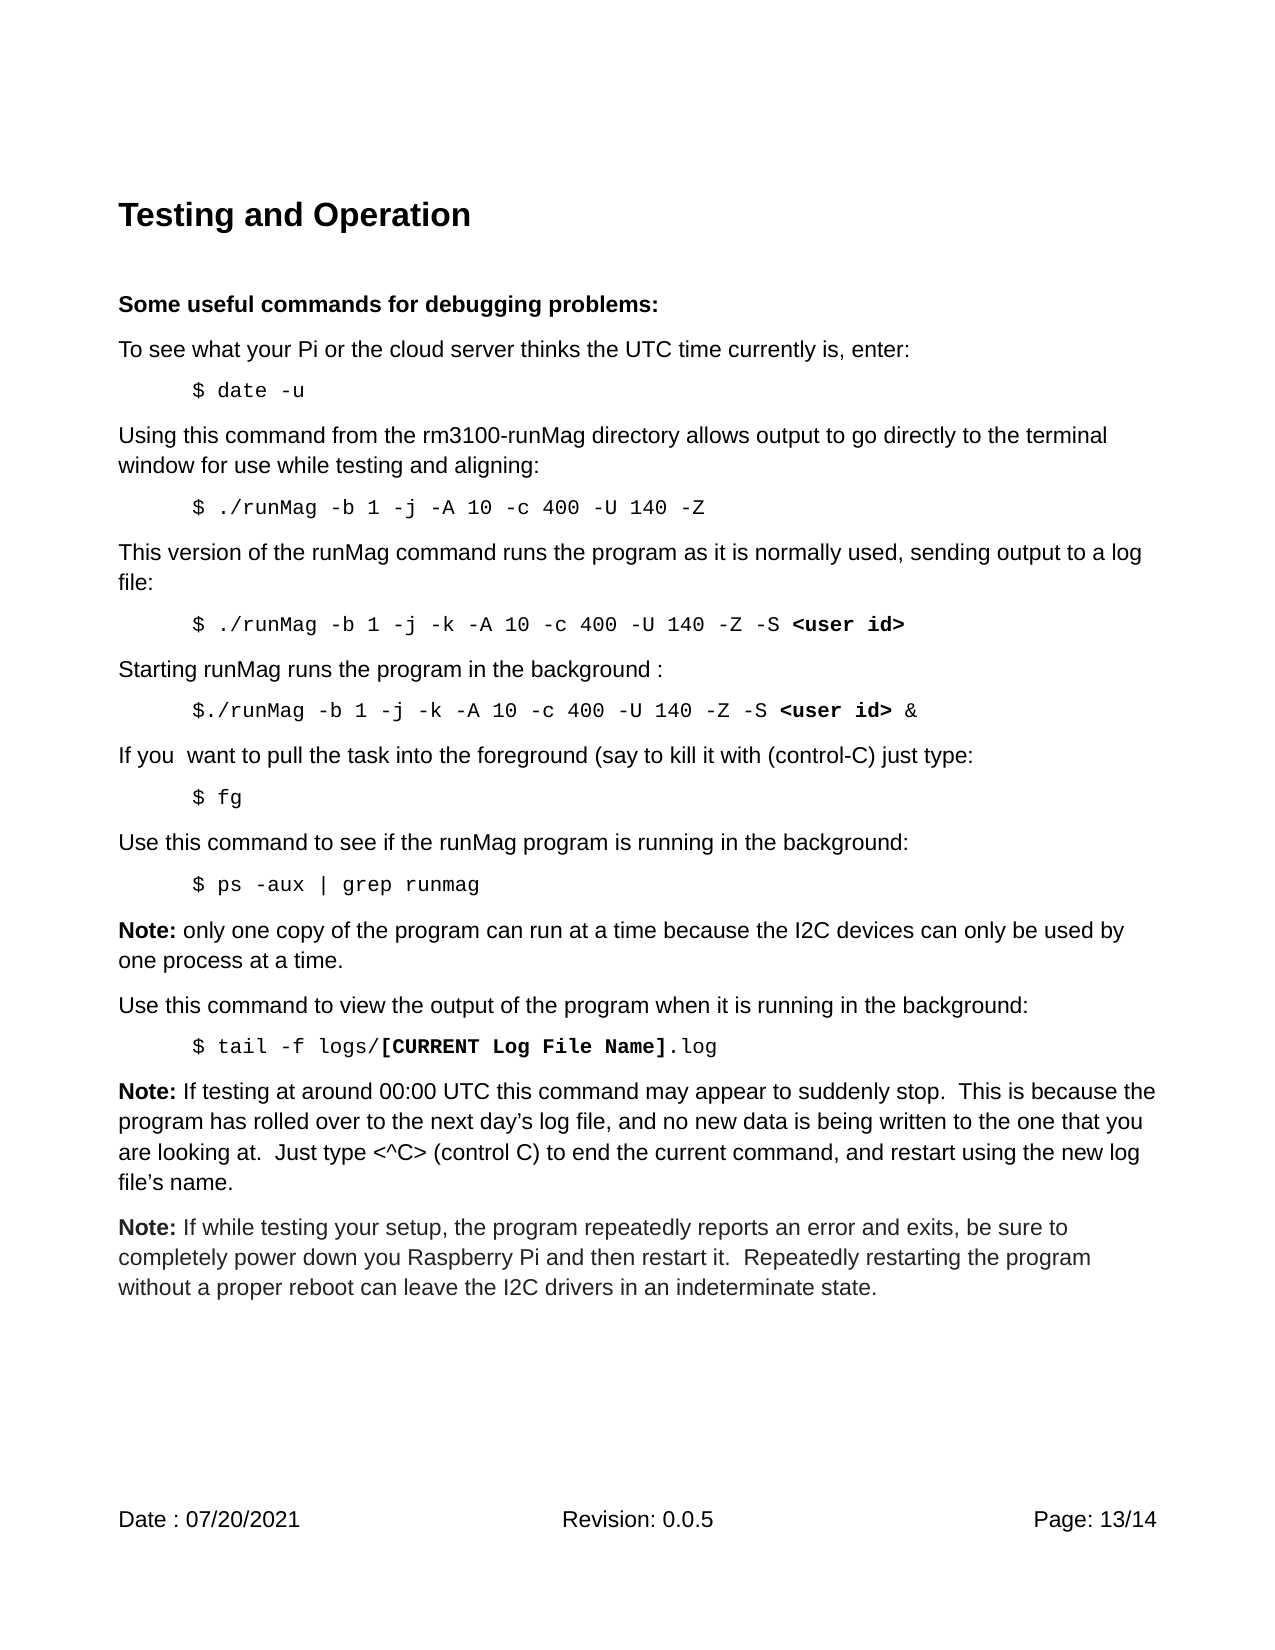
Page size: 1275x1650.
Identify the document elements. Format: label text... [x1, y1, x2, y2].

text Note: If while testing your setup, the program repeatedly reports an error and exits, be sure to completely power down you Raspberry Pi and then restart it. Repeatedly restarting the program without a proper reboot can leave the I2C drivers in an indeterminate state. [118, 1213, 1157, 1300]
text Use this command to view the output of the program when it is running in the background: [118, 992, 1157, 1018]
text Starting runMag runs the program in the background : [118, 656, 1157, 682]
text To see what your Pi or the cloud server thinks the UTC time currently is, enter: [118, 336, 1157, 362]
text $./runMag -b 1 -j -k -A 10 -c 400 -U 140 -Z -S <user id> & [192, 700, 1157, 724]
text $ tail -f logs/[CURRENT Log File Name].log [192, 1036, 1157, 1060]
text This version of the runMag command runs the program as it is normally used, sending output to a log file: [118, 539, 1157, 595]
subtitle Testing and Operation [118, 195, 1157, 233]
text Some useful commands for debugging problems: [118, 291, 1157, 317]
text Note: only one copy of the program can run at a time because the I2C devices can only be used by one process at a time. [118, 917, 1157, 973]
text Using this command from the rm3100-runMag directory allows output to go directly to the terminal window for use while testing and aligning: [118, 422, 1157, 479]
text $ fg [192, 787, 1157, 811]
text $ date -u [192, 380, 1157, 404]
text $ ./runMag -b 1 -j -A 10 -c 400 -U 140 -Z [192, 497, 1157, 521]
text Use this command to see if the runMag program is running in the background: [118, 829, 1157, 855]
text $ ./runMag -b 1 -j -k -A 10 -c 400 -U 140 -Z -S <user id> [192, 614, 1157, 637]
text If you want to pull the task into the foreground (say to kill it with (control-C) just type: [118, 742, 1157, 768]
text Note: If testing at around 00:00 UTC this command may appear to suddenly stop. This is because the program has rolled over to the next day’s log file, and no new data is being written to the one that you are looking at. Just type <^C> (control C) to end the current command, and restart using the new log file’s name. [118, 1078, 1157, 1195]
text $ ps -aux | grep runmag [192, 873, 1157, 898]
